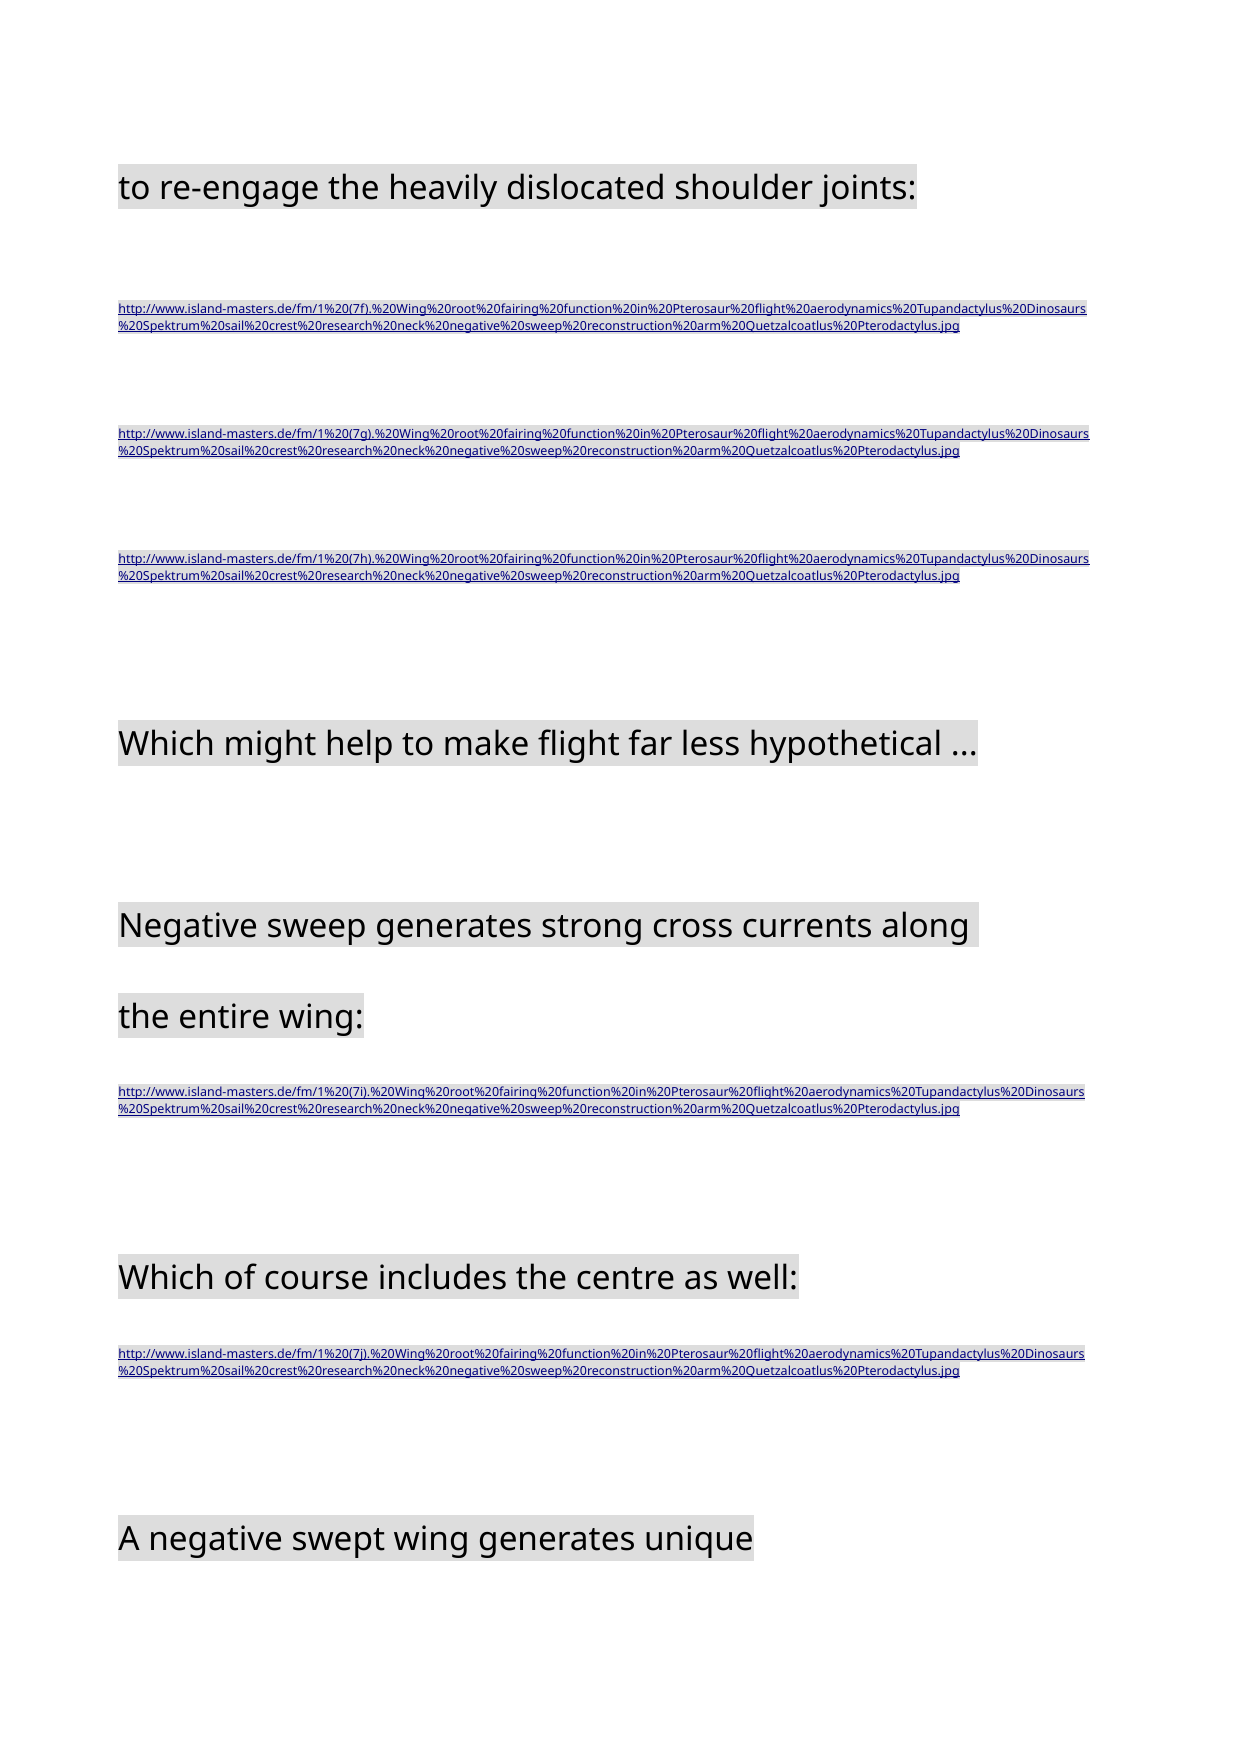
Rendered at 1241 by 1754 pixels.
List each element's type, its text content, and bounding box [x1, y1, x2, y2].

text http://www.island-masters.de/fm/1%20(7i).%20Wing%20root%20fairing%20function%20in%20Pterosaur%20flight%20aerodynamics%20Tupandactylus%20Dinosaurs%20Spektrum%20sail%20crest%20research%20neck%20negative%20sweep%20reconstruction%20arm%20Quetzalcoatlus%20Pterodactylus.jpg [118, 1083, 1122, 1118]
text to re-engage the heavily dislocated shoulder joints: [118, 163, 1122, 209]
text http://www.island-masters.de/fm/1%20(7h).%20Wing%20root%20fairing%20function%20in%20Pterosaur%20flight%20aerodynamics%20Tupandactylus%20Dinosaurs%20Spektrum%20sail%20crest%20research%20neck%20negative%20sweep%20reconstruction%20arm%20Quetzalcoatlus%20Pterodactylus.jpg [118, 550, 1122, 584]
text Negative sweep generates strong cross currents along [118, 902, 1122, 947]
text Which of course includes the centre as well: [118, 1254, 1122, 1299]
text A negative swept wing generates unique [118, 1515, 1122, 1561]
text http://www.island-masters.de/fm/1%20(7j).%20Wing%20root%20fairing%20function%20in%20Pterosaur%20flight%20aerodynamics%20Tupandactylus%20Dinosaurs%20Spektrum%20sail%20crest%20research%20neck%20negative%20sweep%20reconstruction%20arm%20Quetzalcoatlus%20Pterodactylus.jpg [118, 1345, 1122, 1379]
text http://www.island-masters.de/fm/1%20(7f).%20Wing%20root%20fairing%20function%20in%20Pterosaur%20flight%20aerodynamics%20Tupandactylus%20Dinosaurs%20Spektrum%20sail%20crest%20research%20neck%20negative%20sweep%20reconstruction%20arm%20Quetzalcoatlus%20Pterodactylus.jpg [118, 300, 1122, 334]
text Which might help to make flight far less hypothetical ... [118, 720, 1122, 766]
text http://www.island-masters.de/fm/1%20(7g).%20Wing%20root%20fairing%20function%20in%20Pterosaur%20flight%20aerodynamics%20Tupandactylus%20Dinosaurs%20Spektrum%20sail%20crest%20research%20neck%20negative%20sweep%20reconstruction%20arm%20Quetzalcoatlus%20Pterodactylus.jpg [118, 425, 1122, 459]
text the entire wing: [118, 993, 1122, 1038]
